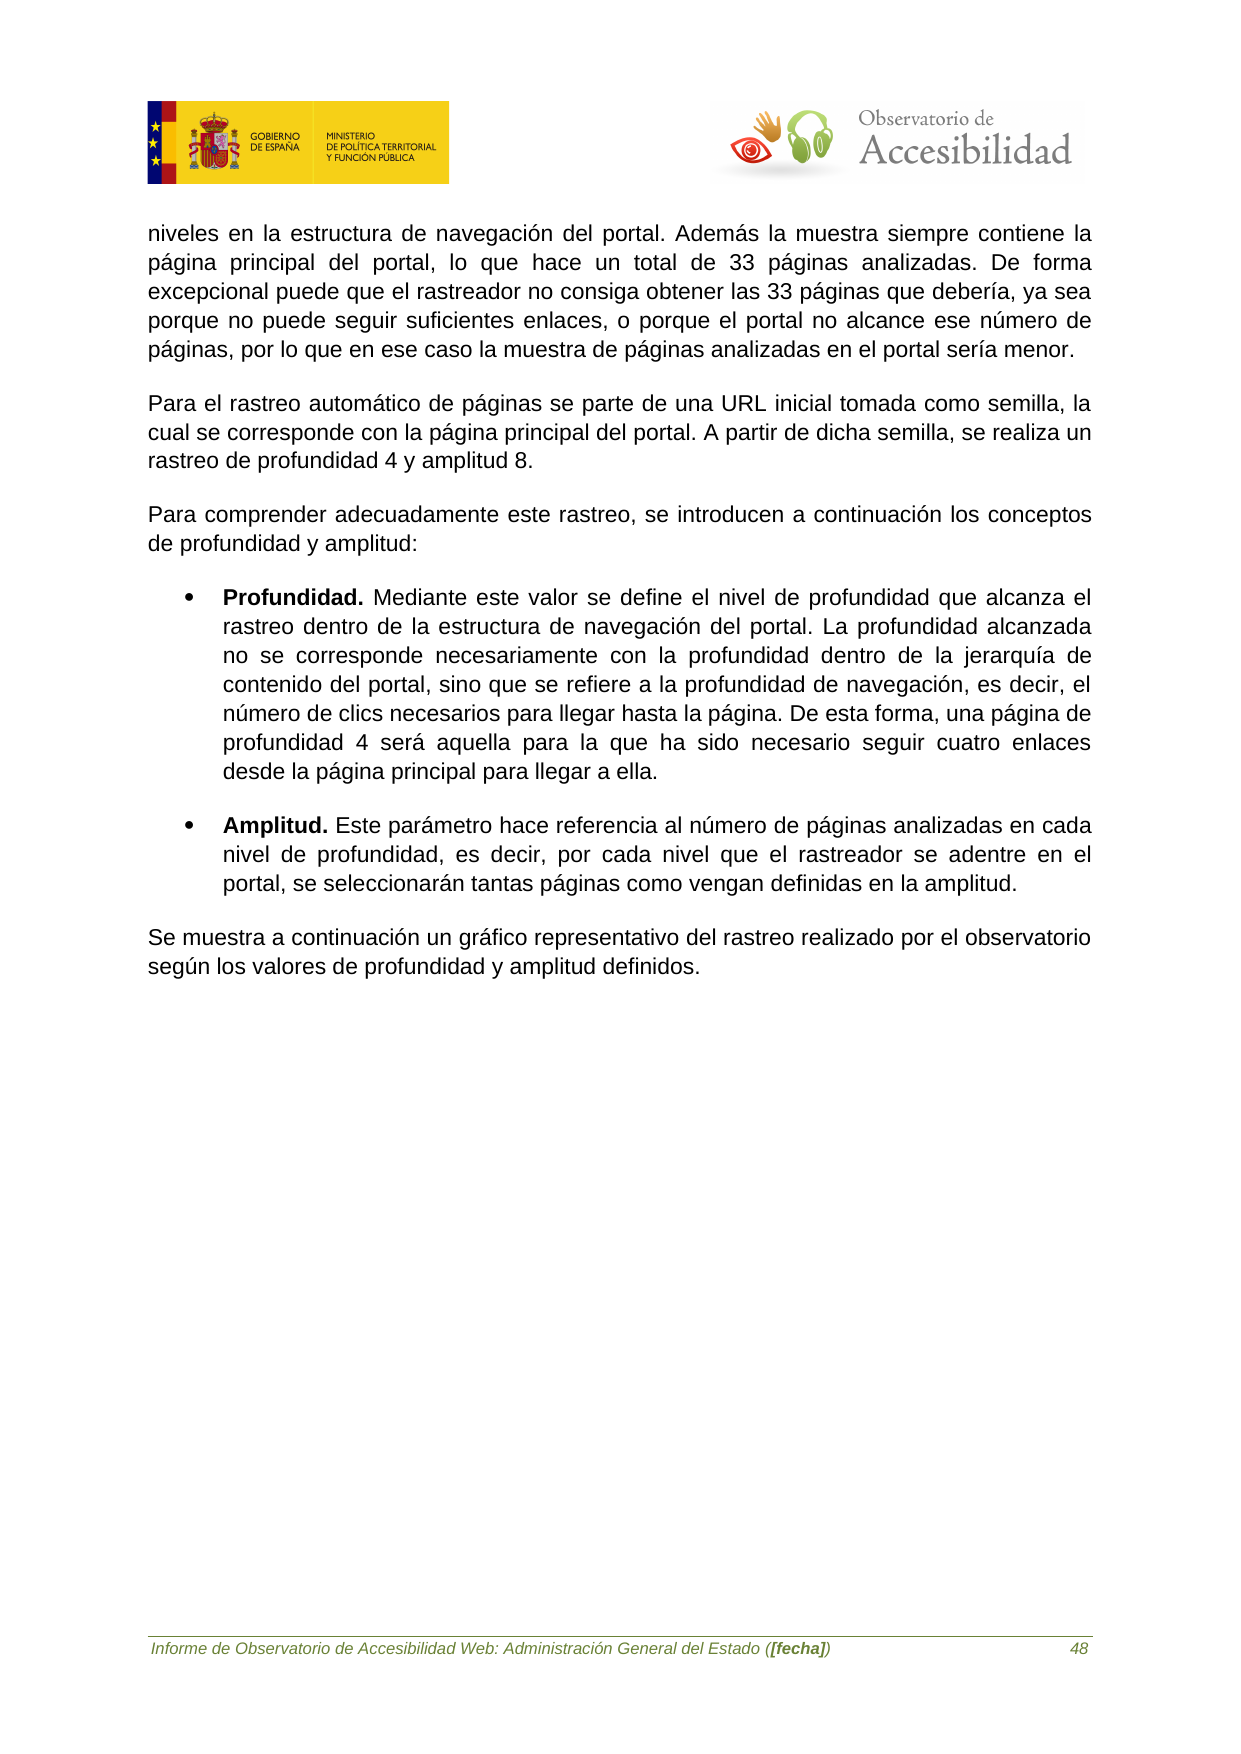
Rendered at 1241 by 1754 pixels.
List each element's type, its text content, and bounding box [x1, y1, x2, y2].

list Amplitud. Este parámetro hace referencia al número de páginas analizadas en cada nivel de profundidad, es decir, por cada nivel que el rastreador se adentre en el portal, se seleccionarán tantas páginas como vengan definidas en la amplitud. [185, 812, 1092, 896]
text Para el rastreo automático de páginas se parte de una URL inicial tomada como semilla, la cual se corresponde con la página principal del portal. A partir de dicha semilla, se realiza un rastreo de profundidad 4 y amplitud 8. [148, 389, 1092, 474]
text Se muestra a continuación un gráfico representativo del rastreo realizado por el observatorio según los valores de profundidad y amplitud definidos. [148, 924, 1092, 979]
text Para comprender adecuadamente este rastreo, se introducen a continuación los conceptos de profundidad y amplitud: [148, 501, 1092, 557]
picture [147, 101, 450, 184]
text niveles en la estructura de navegación del portal. Además la muestra siempre contiene la página principal del portal, lo que hace un total de 33 páginas analizadas. De forma excepcional puede que el rastreador no consiga obtener las 33 páginas que debería, ya sea porque no puede seguir suficientes enlaces, o porque el portal no alcance ese número de páginas, por lo que en ese caso la muestra de páginas analizadas en el portal sería menor. [148, 220, 1092, 362]
list Profundidad. Mediante este valor se define el nivel de profundidad que alcanza el rastreo dentro de la estructura de navegación del portal. La profundidad alcanzada no se corresponde necesariamente con la profundidad dentro de la jerarquía de contenido del portal, sino que se refiere a la profundidad de navegación, es decir, el número de clics necesarios para llegar hasta la página. De esta forma, una página de profundidad 4 será aquella para la que ha sido necesario seguir cuatro enlaces desde la página principal para llegar a ella. [185, 584, 1092, 784]
picture [710, 101, 1086, 184]
